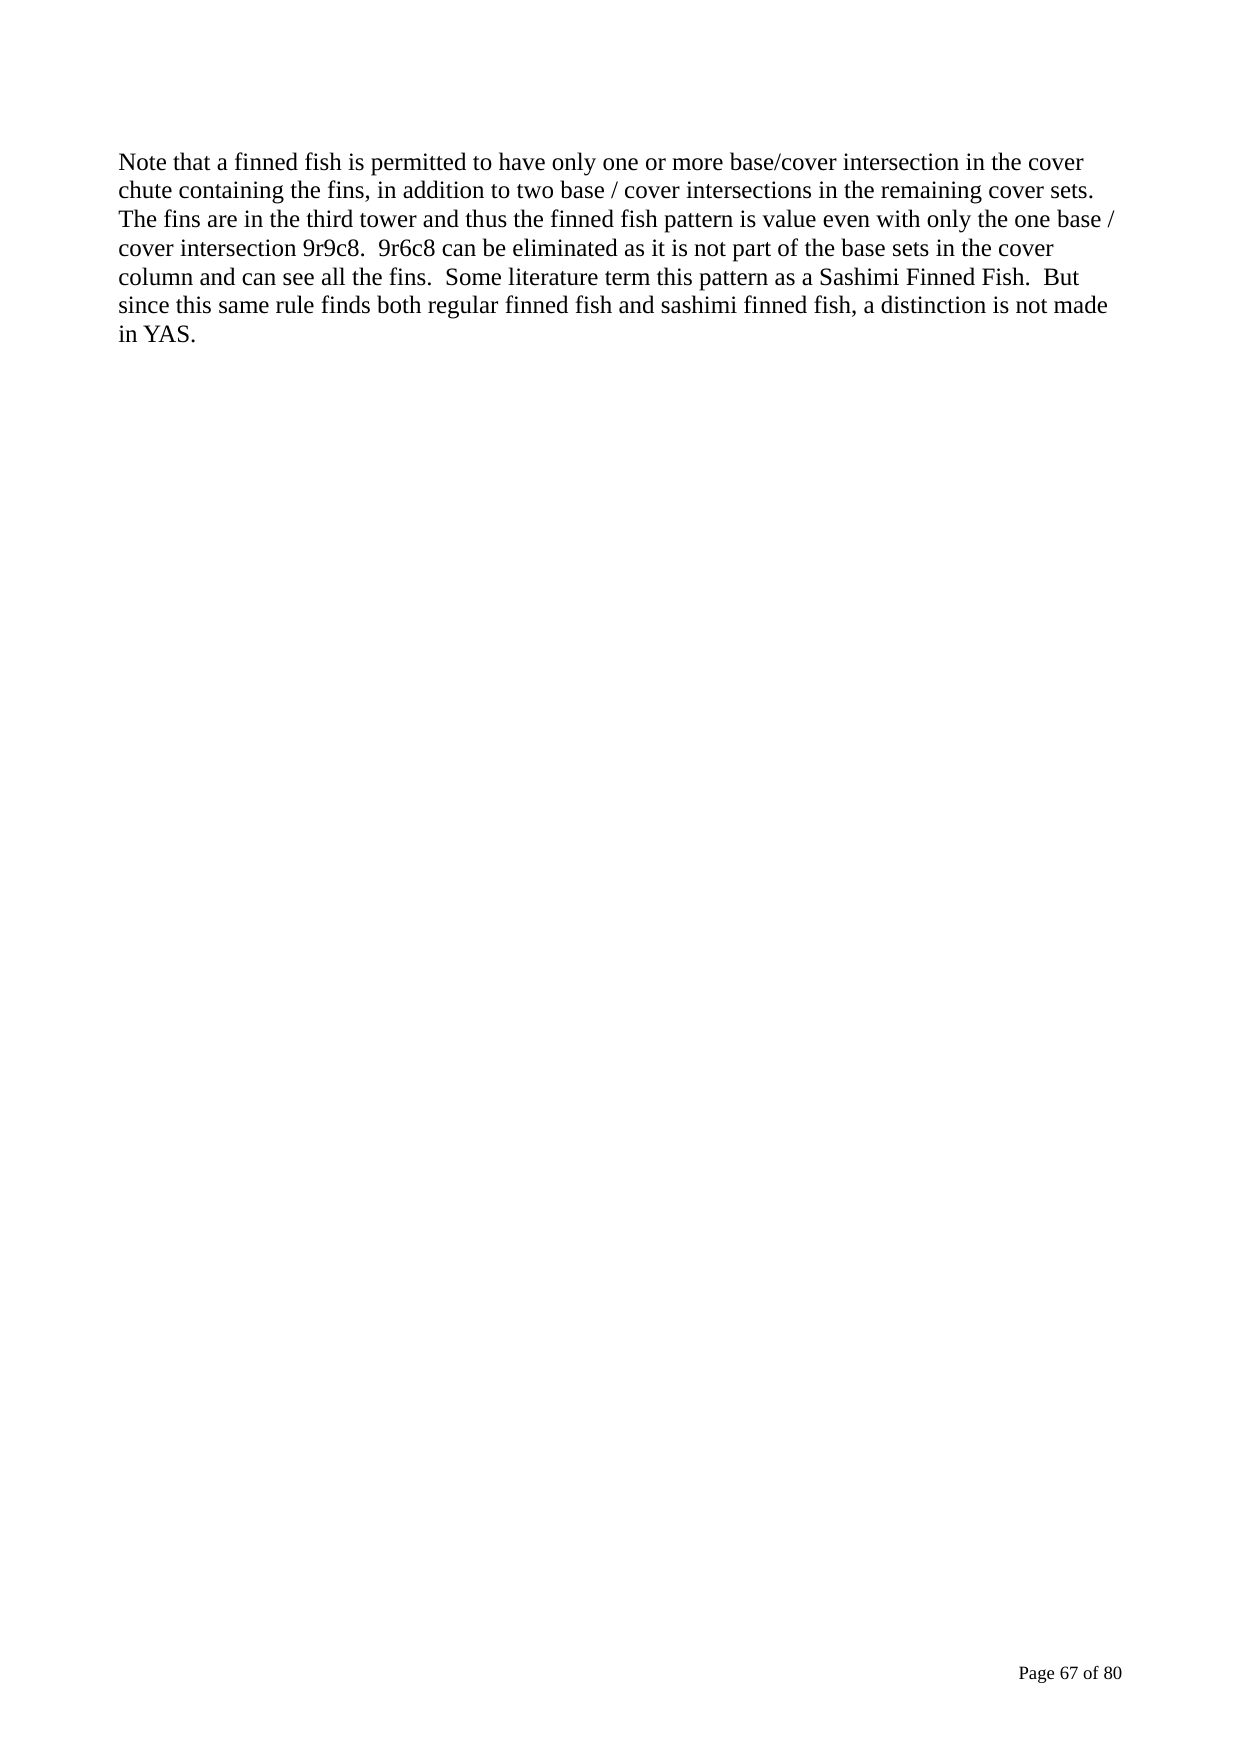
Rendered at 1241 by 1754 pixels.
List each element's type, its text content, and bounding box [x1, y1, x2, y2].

text Note that a finned fish is permitted to have only one or more base/cover intersection in the cover chute containing the fins, in addition to two base / cover intersections in the remaining cover sets. The fins are in the third tower and thus the finned fish pattern is value even with only the one base / cover intersection 9r9c8. 9r6c8 can be eliminated as it is not part of the base sets in the cover column and can see all the fins. Some literature term this pattern as a Sashimi Finned Fish. But since this same rule finds both regular finned fish and sashimi finned fish, a distinction is not made in YAS. [118, 147, 1122, 348]
